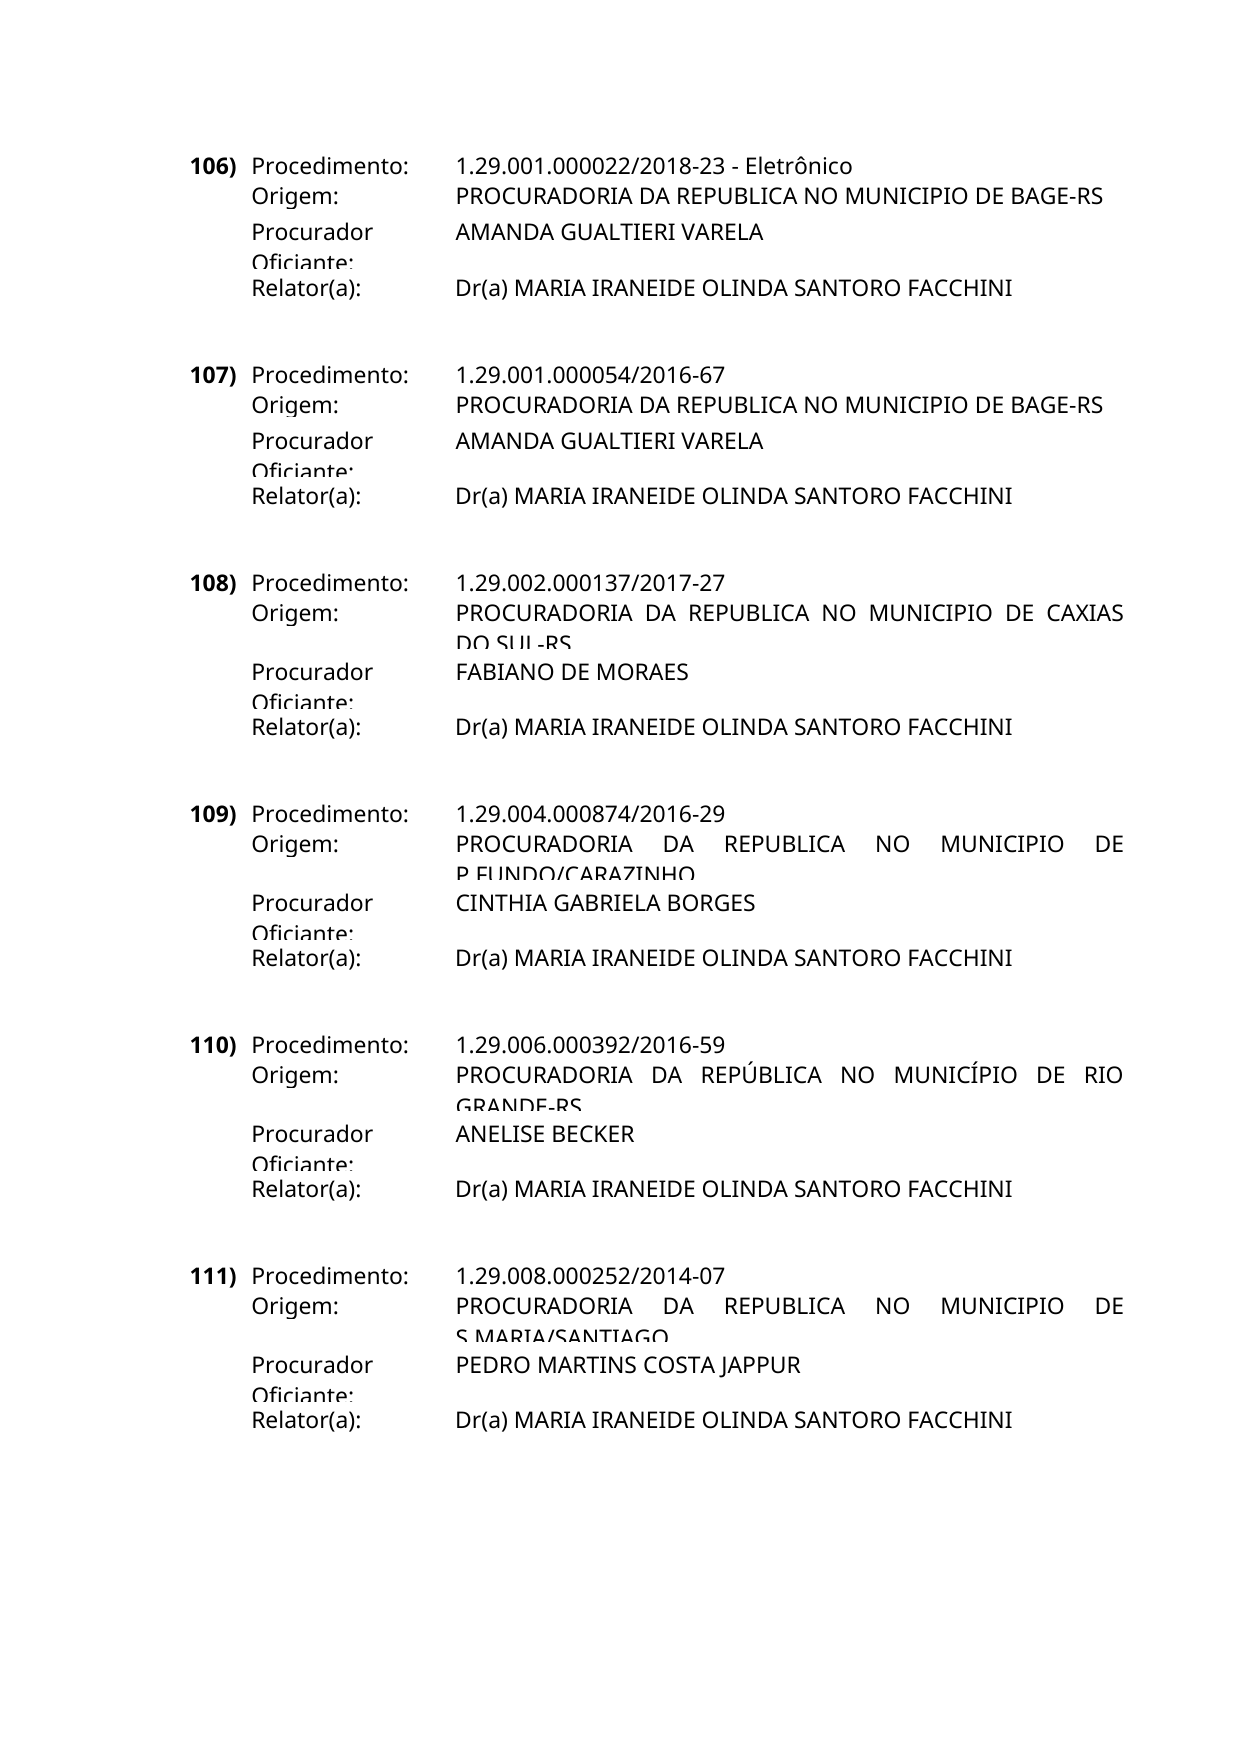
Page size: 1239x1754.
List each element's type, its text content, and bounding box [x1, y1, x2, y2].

table_cell [251, 510, 455, 567]
table_cell [1125, 597, 1239, 626]
table_cell [189, 1203, 251, 1260]
table_cell [189, 389, 251, 417]
table_cell [189, 1059, 251, 1088]
table_cell 108) [189, 567, 251, 596]
table_cell [0, 1341, 189, 1349]
table_header [0, 0, 189, 150]
table_cell [189, 1110, 251, 1118]
table_cell [189, 1290, 251, 1319]
table_cell [0, 648, 189, 656]
table_cell [189, 1319, 251, 1341]
table_cell [1125, 567, 1239, 596]
table_cell [0, 1118, 189, 1169]
table_cell [189, 741, 251, 798]
table_header Dr(a) MARIA IRANEIDE OLINDA SANTORO FACCHINI [455, 942, 1122, 971]
table_cell [1125, 480, 1239, 510]
table_cell [1125, 887, 1239, 938]
table_cell [0, 1173, 189, 1203]
table_cell [1125, 972, 1239, 1029]
table_cell [189, 1349, 251, 1400]
table_cell [0, 741, 189, 798]
table_header [251, 0, 455, 150]
table_cell [0, 1319, 189, 1341]
table_cell [455, 972, 1124, 1029]
table_cell [0, 216, 189, 267]
table_cell [189, 656, 251, 707]
table_cell Procedimento: [251, 1260, 455, 1289]
table_cell Procurador Oficiante: [251, 425, 455, 477]
table_cell [189, 1173, 251, 1203]
table_header Relator(a): [251, 711, 455, 740]
table_cell [455, 510, 1124, 567]
table_cell 1.29.006.000392/2016-59 [455, 1029, 1124, 1058]
table_cell [0, 1290, 189, 1319]
table_cell PROCURADORIA DA REPUBLICA NO MUNICIPIO DE S.MARIA/SANTIAGO [455, 1290, 1124, 1341]
table_cell Procedimento: [251, 798, 455, 827]
table_cell [189, 1404, 251, 1434]
table_cell Origem: [251, 1059, 455, 1088]
table_cell [189, 1088, 251, 1110]
table_cell [251, 1319, 455, 1341]
table_cell [455, 1203, 1124, 1260]
table_cell [455, 741, 1124, 798]
table_cell [455, 417, 1124, 424]
table_cell [1125, 711, 1239, 741]
table_cell [0, 302, 189, 358]
table_cell [1125, 180, 1239, 208]
table_cell [1125, 1290, 1239, 1319]
table_cell [189, 879, 251, 887]
table_cell [1125, 1173, 1239, 1203]
table_header [455, 0, 1124, 150]
table_cell [189, 302, 251, 358]
table_cell [1125, 1404, 1239, 1434]
table_cell Procedimento: [251, 359, 455, 387]
table_cell [189, 425, 251, 476]
table_cell [1125, 359, 1239, 387]
table_cell ANELISE BECKER [455, 1118, 1124, 1169]
table_cell [0, 567, 189, 596]
table_cell [0, 656, 189, 707]
table_cell [1125, 1088, 1239, 1110]
table_cell [189, 510, 251, 567]
table_cell [1125, 1349, 1239, 1400]
table_cell 110) [189, 1029, 251, 1058]
table_cell AMANDA GUALTIERI VARELA [455, 216, 1124, 267]
table_cell [0, 1404, 189, 1434]
table_cell [0, 510, 189, 567]
table_cell [251, 1110, 455, 1118]
table_cell [455, 648, 1124, 656]
table_cell FABIANO DE MORAES [455, 656, 1124, 707]
table_cell [189, 648, 251, 656]
table_cell [0, 272, 189, 302]
table_cell [1125, 626, 1239, 648]
table_cell [0, 828, 189, 857]
table_cell CINTHIA GABRIELA BORGES [455, 887, 1124, 938]
table_cell [455, 1341, 1124, 1349]
table_cell [1125, 1341, 1239, 1349]
table_cell [189, 828, 251, 857]
table_header Dr(a) MARIA IRANEIDE OLINDA SANTORO FACCHINI [455, 1173, 1122, 1202]
table_cell [189, 480, 251, 510]
table_cell [1125, 209, 1239, 216]
table_cell [251, 741, 455, 798]
table_cell [1125, 942, 1239, 972]
table_cell [455, 209, 1124, 216]
table_header Relator(a): [251, 1173, 455, 1202]
table_cell [0, 1203, 189, 1260]
table_cell [189, 887, 251, 938]
table_cell [1125, 510, 1239, 567]
table_cell [1125, 216, 1239, 267]
table_cell PROCURADORIA DA REPUBLICA NO MUNICIPIO DE BAGE-RS [455, 389, 1124, 417]
table_cell [455, 1110, 1124, 1118]
table_cell [251, 648, 455, 656]
table_cell [189, 597, 251, 626]
table_cell [189, 180, 251, 208]
table_cell [0, 1110, 189, 1118]
table_cell [1125, 1319, 1239, 1341]
table_cell [0, 480, 189, 510]
table_header Relator(a): [251, 942, 455, 971]
table_cell [1125, 656, 1239, 707]
table_cell 111) [189, 1260, 251, 1289]
table_cell [0, 425, 189, 476]
table_cell PROCURADORIA DA REPUBLICA NO MUNICIPIO DE BAGE-RS [455, 180, 1124, 208]
table_cell [0, 597, 189, 626]
table_cell Procurador Oficiante: [251, 1349, 455, 1401]
table_cell [0, 150, 189, 178]
table_header Dr(a) MARIA IRANEIDE OLINDA SANTORO FACCHINI [455, 1404, 1122, 1433]
table_cell 1.29.002.000137/2017-27 [455, 567, 1124, 596]
table_cell [0, 887, 189, 938]
table_cell [1125, 389, 1239, 417]
table_cell [1125, 1118, 1239, 1169]
table_cell [0, 1349, 189, 1400]
table_cell [0, 711, 189, 741]
table_cell [189, 216, 251, 267]
table_cell [189, 626, 251, 648]
table_cell Procurador Oficiante: [251, 887, 455, 939]
table_cell PROCURADORIA DA REPÚBLICA NO MUNICÍPIO DE RIO GRANDE-RS [455, 1059, 1124, 1110]
table_cell Procurador Oficiante: [251, 216, 455, 268]
table_cell [0, 942, 189, 972]
table_cell [1125, 1029, 1239, 1058]
table_cell [189, 272, 251, 302]
table_header Relator(a): [251, 480, 455, 509]
table_cell [1125, 1260, 1239, 1289]
table_header Dr(a) MARIA IRANEIDE OLINDA SANTORO FACCHINI [455, 480, 1122, 509]
table_cell [0, 857, 189, 879]
table_cell [1125, 1203, 1239, 1260]
table_cell [189, 417, 251, 424]
table_cell [189, 1341, 251, 1349]
table_cell [1125, 425, 1239, 476]
table_cell [1125, 150, 1239, 178]
table_cell [1125, 302, 1239, 358]
table_cell [251, 857, 455, 879]
table_cell Origem: [251, 828, 455, 857]
table_cell PEDRO MARTINS COSTA JAPPUR [455, 1349, 1124, 1400]
table_cell [0, 359, 189, 387]
table_cell [251, 1341, 455, 1349]
table_cell 106) [189, 150, 251, 178]
table_header Relator(a): [251, 272, 455, 300]
table_cell [251, 209, 455, 216]
table_cell [189, 972, 251, 1029]
table_header [189, 0, 251, 150]
table_cell Origem: [251, 1290, 455, 1319]
table_cell [0, 180, 189, 208]
table_cell [1125, 879, 1239, 887]
table_cell [1125, 741, 1239, 798]
table_header Dr(a) MARIA IRANEIDE OLINDA SANTORO FACCHINI [455, 711, 1122, 740]
table_cell [0, 626, 189, 648]
table_cell [455, 879, 1124, 887]
table_cell Procurador Oficiante: [251, 1118, 455, 1170]
table_cell [189, 1118, 251, 1169]
table_cell [251, 417, 455, 424]
table_cell [1125, 857, 1239, 879]
table_cell [0, 389, 189, 417]
table_cell [455, 302, 1124, 358]
table_cell 1.29.001.000054/2016-67 [455, 359, 1124, 387]
table_cell [1125, 648, 1239, 656]
table_cell [0, 879, 189, 887]
table_cell Procurador Oficiante: [251, 656, 455, 708]
table_cell [0, 1029, 189, 1058]
table_cell [189, 942, 251, 972]
table_cell [0, 417, 189, 424]
table_cell PROCURADORIA DA REPUBLICA NO MUNICIPIO DE P.FUNDO/CARAZINHO [455, 828, 1124, 879]
table_cell [0, 1088, 189, 1110]
table_cell [1125, 272, 1239, 302]
table_cell Procedimento: [251, 567, 455, 596]
table_cell [1125, 417, 1239, 424]
table_cell [1125, 1110, 1239, 1118]
table_header Relator(a): [251, 1404, 455, 1433]
table_cell [251, 302, 455, 358]
table_cell [189, 209, 251, 216]
table_cell Procedimento: [251, 150, 455, 178]
table_cell 107) [189, 359, 251, 387]
table_cell 1.29.004.000874/2016-29 [455, 798, 1124, 827]
table_cell [1125, 798, 1239, 827]
table_cell 1.29.001.000022/2018-23 - Eletrônico [455, 150, 1124, 178]
table_cell [0, 1059, 189, 1088]
table_cell AMANDA GUALTIERI VARELA [455, 425, 1124, 476]
table_cell [0, 972, 189, 1029]
table_cell [189, 711, 251, 741]
table_header Dr(a) MARIA IRANEIDE OLINDA SANTORO FACCHINI [455, 272, 1122, 300]
table_cell Origem: [251, 597, 455, 626]
table_header [1125, 0, 1239, 150]
table_cell [251, 879, 455, 887]
table_cell PROCURADORIA DA REPUBLICA NO MUNICIPIO DE CAXIAS DO SUL-RS [455, 597, 1124, 648]
table_cell [0, 1260, 189, 1289]
table_cell Origem: [251, 389, 455, 417]
table_cell [1125, 1059, 1239, 1088]
table_cell [251, 1203, 455, 1260]
table_cell [1125, 828, 1239, 857]
table_cell 109) [189, 798, 251, 827]
table_cell [0, 798, 189, 827]
table_cell [251, 626, 455, 648]
table_cell 1.29.008.000252/2014-07 [455, 1260, 1124, 1289]
table_cell [251, 972, 455, 1029]
table_cell [0, 209, 189, 216]
table_cell [189, 857, 251, 879]
table_cell Origem: [251, 180, 455, 208]
table_cell [251, 1088, 455, 1110]
table_cell Procedimento: [251, 1029, 455, 1058]
